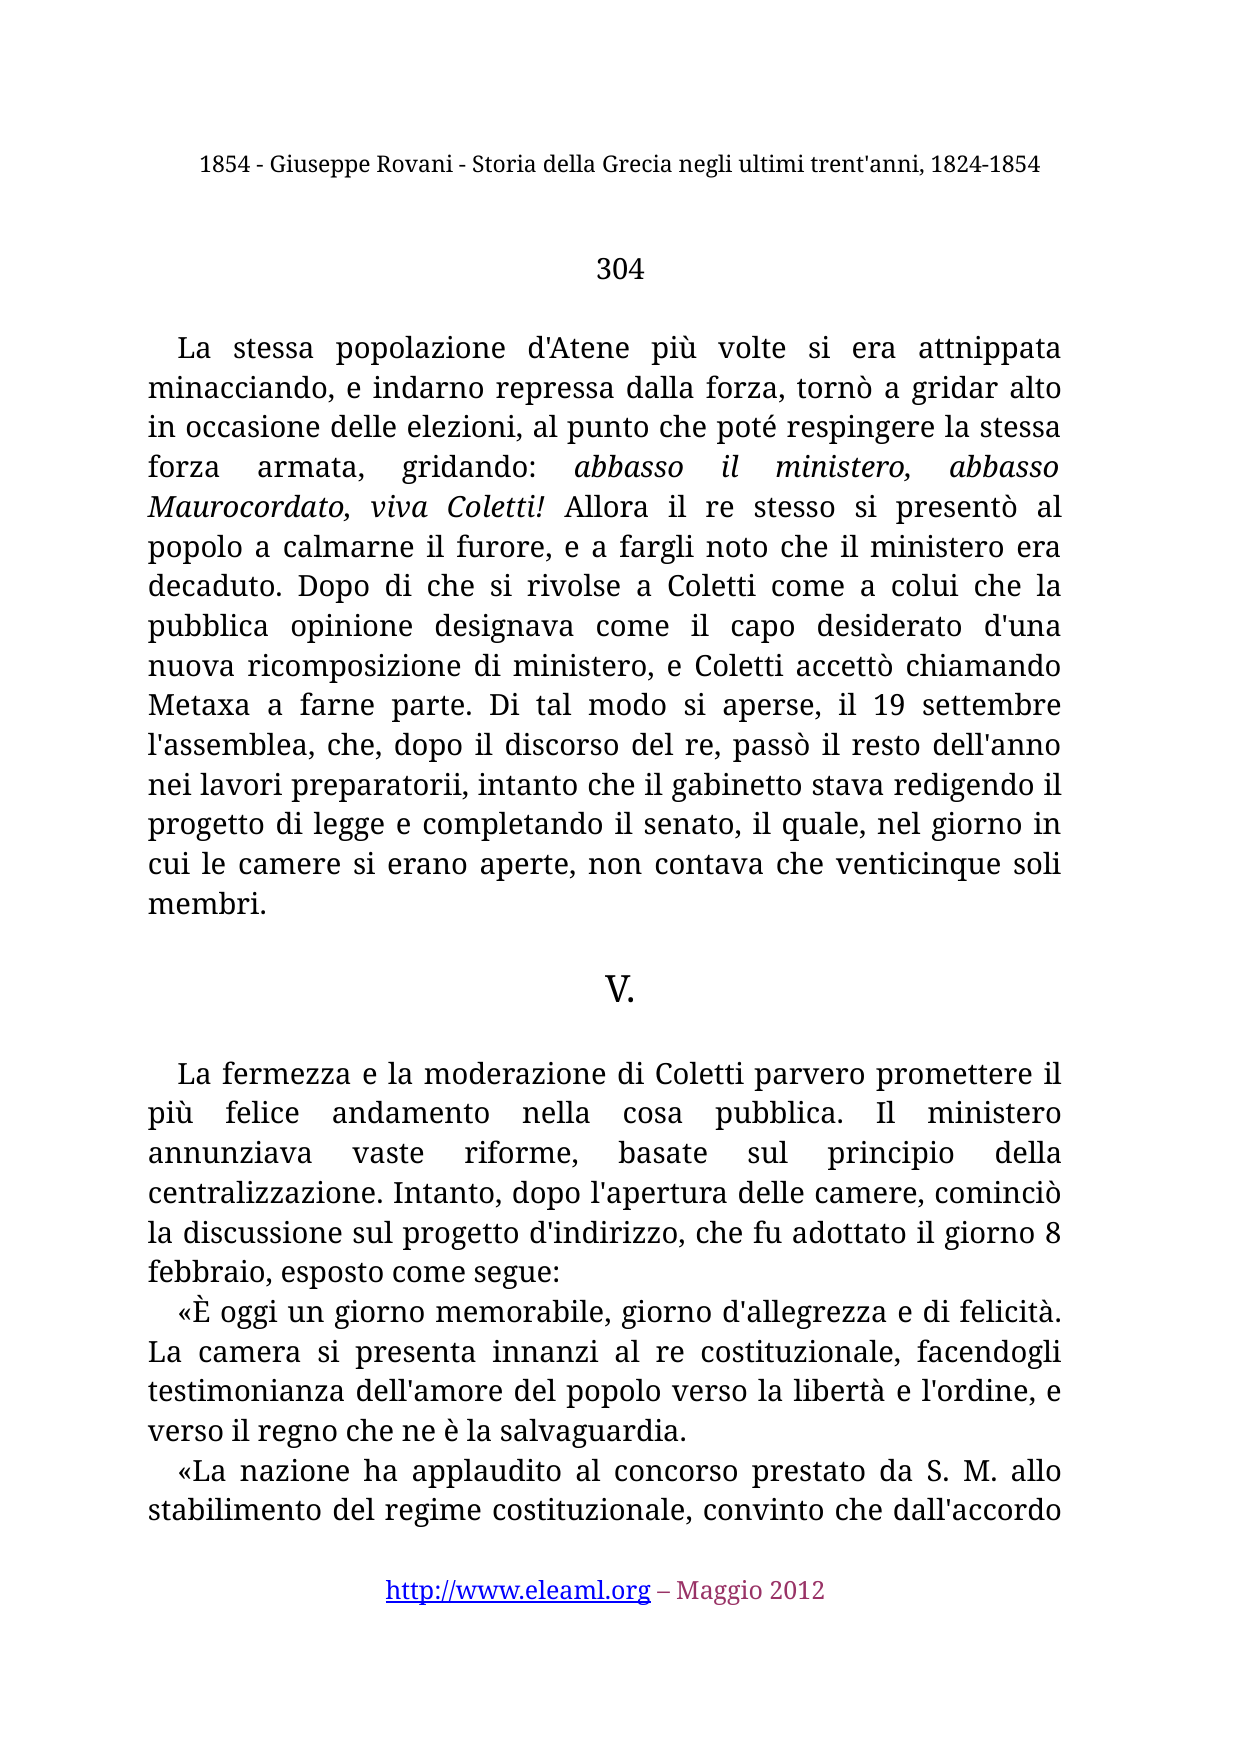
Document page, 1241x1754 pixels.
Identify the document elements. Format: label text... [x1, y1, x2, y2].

text La fermezza e la moderazione di Coletti parvero promettere il più felice andamento nella cosa pubblica. Il ministero annunziava vaste riforme, basate sul principio della centralizzazione. Intanto, dopo l'apertura delle camere, cominciò la discussione sul progetto d'indirizzo, che fu adottato il giorno 8 febbraio, esposto come segue: [148, 1053, 1063, 1291]
text «È oggi un giorno memorabile, giorno d'allegrezza e di felicità. La camera si presenta innanzi al re costituzionale, facendogli testimonianza dell'amore del popolo verso la libertà e l'ordine, e verso il regno che ne è la salvaguardia. [148, 1291, 1063, 1450]
text La stessa popolazione d'Atene più volte si era attnippata minacciando, e indarno repressa dalla forza, tornò a gridar alto in occasione delle elezioni, al punto che poté respingere la stessa forza armata, gridando: abbasso il ministero, abbasso Maurocordato, viva Coletti! Allora il re stesso si presentò al popolo a calmarne il furore, e a fargli noto che il ministero era decaduto. Dopo di che si rivolse a Coletti come a colui che la pubblica opinione designava come il capo desiderato d'una nuova ricomposizione di ministero, e Coletti accettò chiamando Metaxa a farne parte. Di tal modo si aperse, il 19 settembre l'assemblea, che, dopo il discorso del re, passò il resto dell'anno nei lavori preparatorii, intanto che il gabinetto stava redigendo il progetto di legge e completando il senato, il quale, nel giorno in cui le camere si erano aperte, non contava che venticinque soli membri. [148, 327, 1063, 923]
text «La nazione ha applaudito al concorso prestato da S. M. allo stabilimento del regime costituzionale, convinto che dall'accordo [148, 1450, 1063, 1529]
text V. [148, 962, 1063, 1013]
text 304 [148, 248, 1063, 288]
